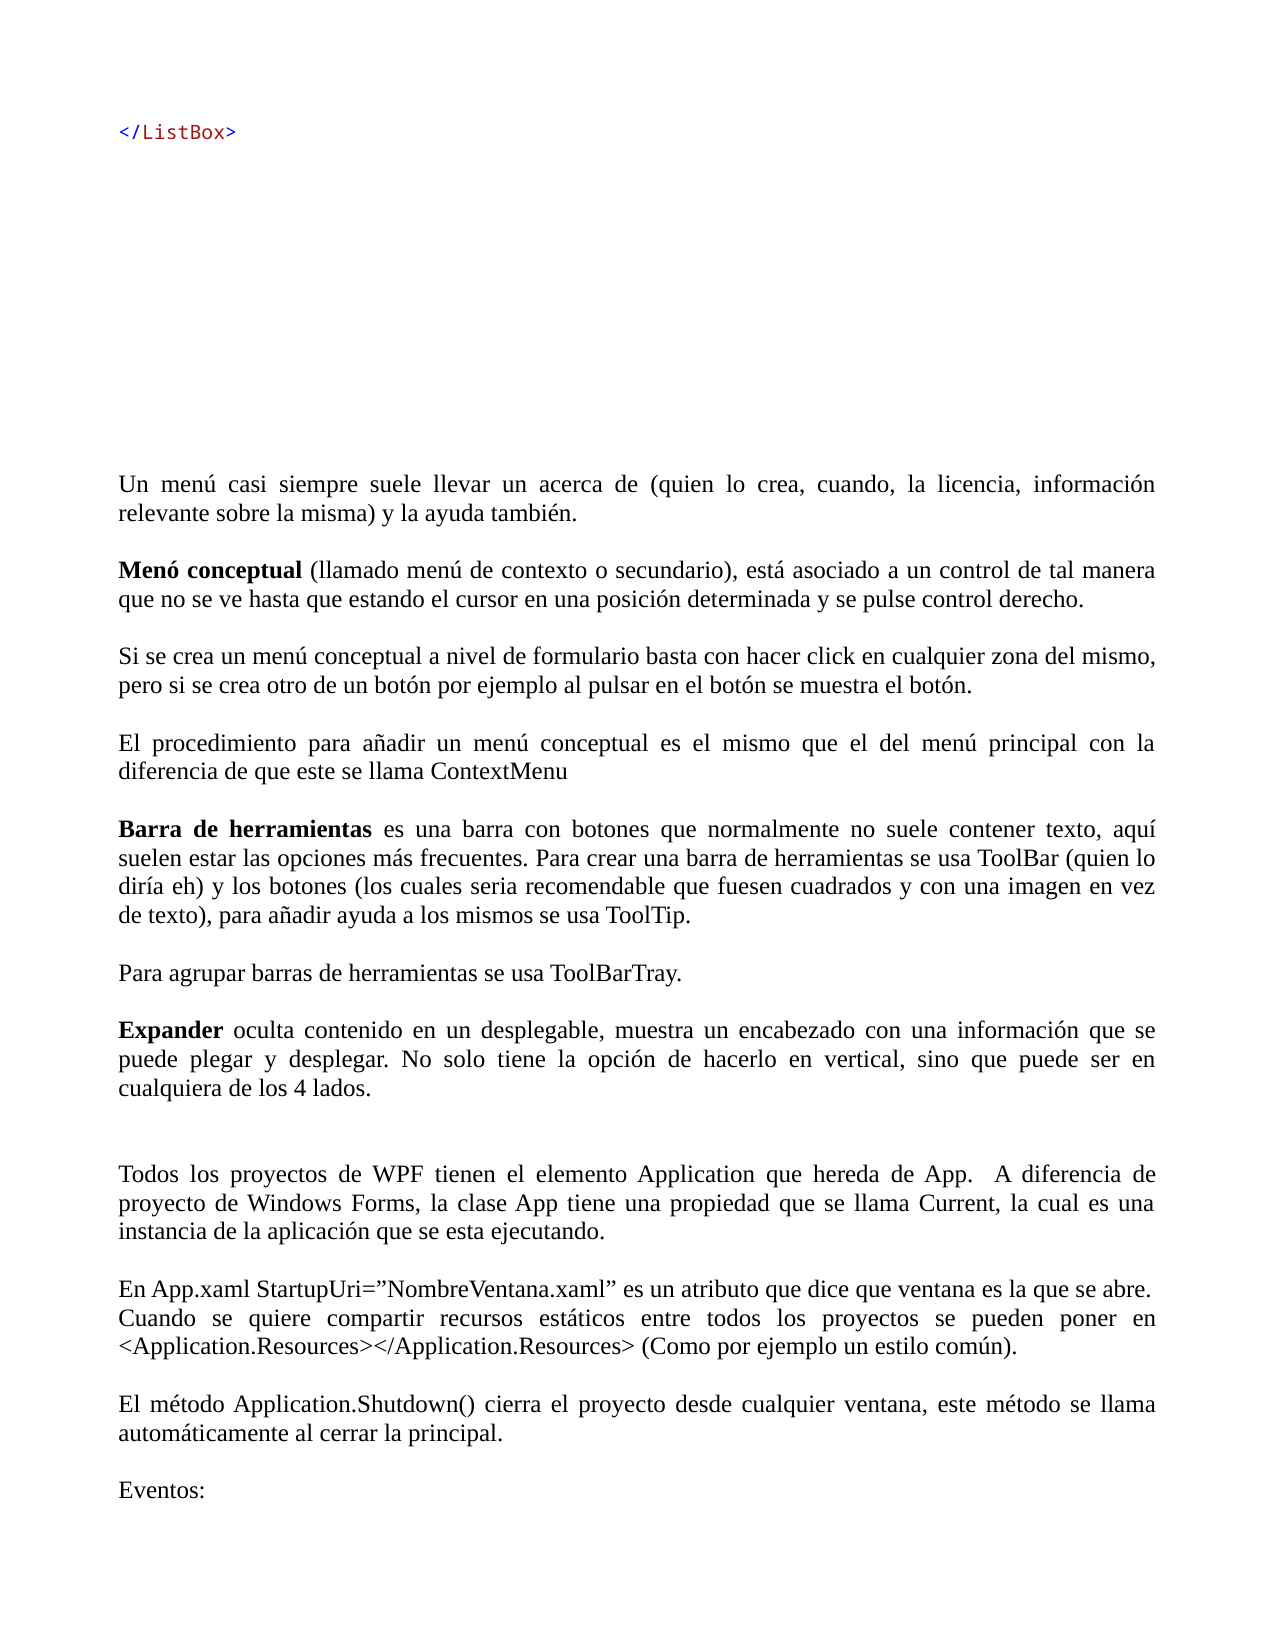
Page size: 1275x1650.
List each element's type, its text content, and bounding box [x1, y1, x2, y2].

text </ListBox> [118, 118, 1157, 145]
text Si se crea un menú conceptual a nivel de formulario basta con hacer click en cualquier zona del mismo, pero si se crea otro de un botón por ejemplo al pulsar en el botón se muestra el botón. [118, 641, 1157, 699]
text El procedimiento para añadir un menú conceptual es el mismo que el del menú principal con la diferencia de que este se llama ContextMenu [118, 728, 1157, 785]
text Expander oculta contenido en un desplegable, muestra un encabezado con una información que se puede plegar y desplegar. No solo tiene la opción de hacerlo en vertical, sino que puede ser en cualquiera de los 4 lados. [118, 1015, 1157, 1101]
text Todos los proyectos de WPF tienen el elemento Application que hereda de App. A diferencia de proyecto de Windows Forms, la clase App tiene una propiedad que se llama Current, la cual es una instancia de la aplicación que se esta ejecutando. [118, 1159, 1157, 1245]
text Barra de herramientas es una barra con botones que normalmente no suele contener texto, aquí suelen estar las opciones más frecuentes. Para crear una barra de herramientas se usa ToolBar (quien lo diría eh) y los botones (los cuales seria recomendable que fuesen cuadrados y con una imagen en vez de texto), para añadir ayuda a los mismos se usa ToolTip. [118, 814, 1157, 929]
text Un menú casi siempre suele llevar un acerca de (quien lo crea, cuando, la licencia, información relevante sobre la misma) y la ayuda también. [118, 469, 1157, 526]
text Eventos: [118, 1475, 1157, 1504]
text Para agrupar barras de herramientas se usa ToolBarTray. [118, 958, 1157, 986]
text Cuando se quiere compartir recursos estáticos entre todos los proyectos se pueden poner en <Application.Resources></Application.Resources> (Como por ejemplo un estilo común). [118, 1303, 1157, 1360]
text El método Application.Shutdown() cierra el proyecto desde cualquier ventana, este método se llama automáticamente al cerrar la principal. [118, 1389, 1157, 1446]
text Menó conceptual (llamado menú de contexto o secundario), está asociado a un control de tal manera que no se ve hasta que estando el cursor en una posición determinada y se pulse control derecho. [118, 555, 1157, 613]
text En App.xaml StartupUri=”NombreVentana.xaml” es un atributo que dice que ventana es la que se abre. [118, 1274, 1157, 1303]
